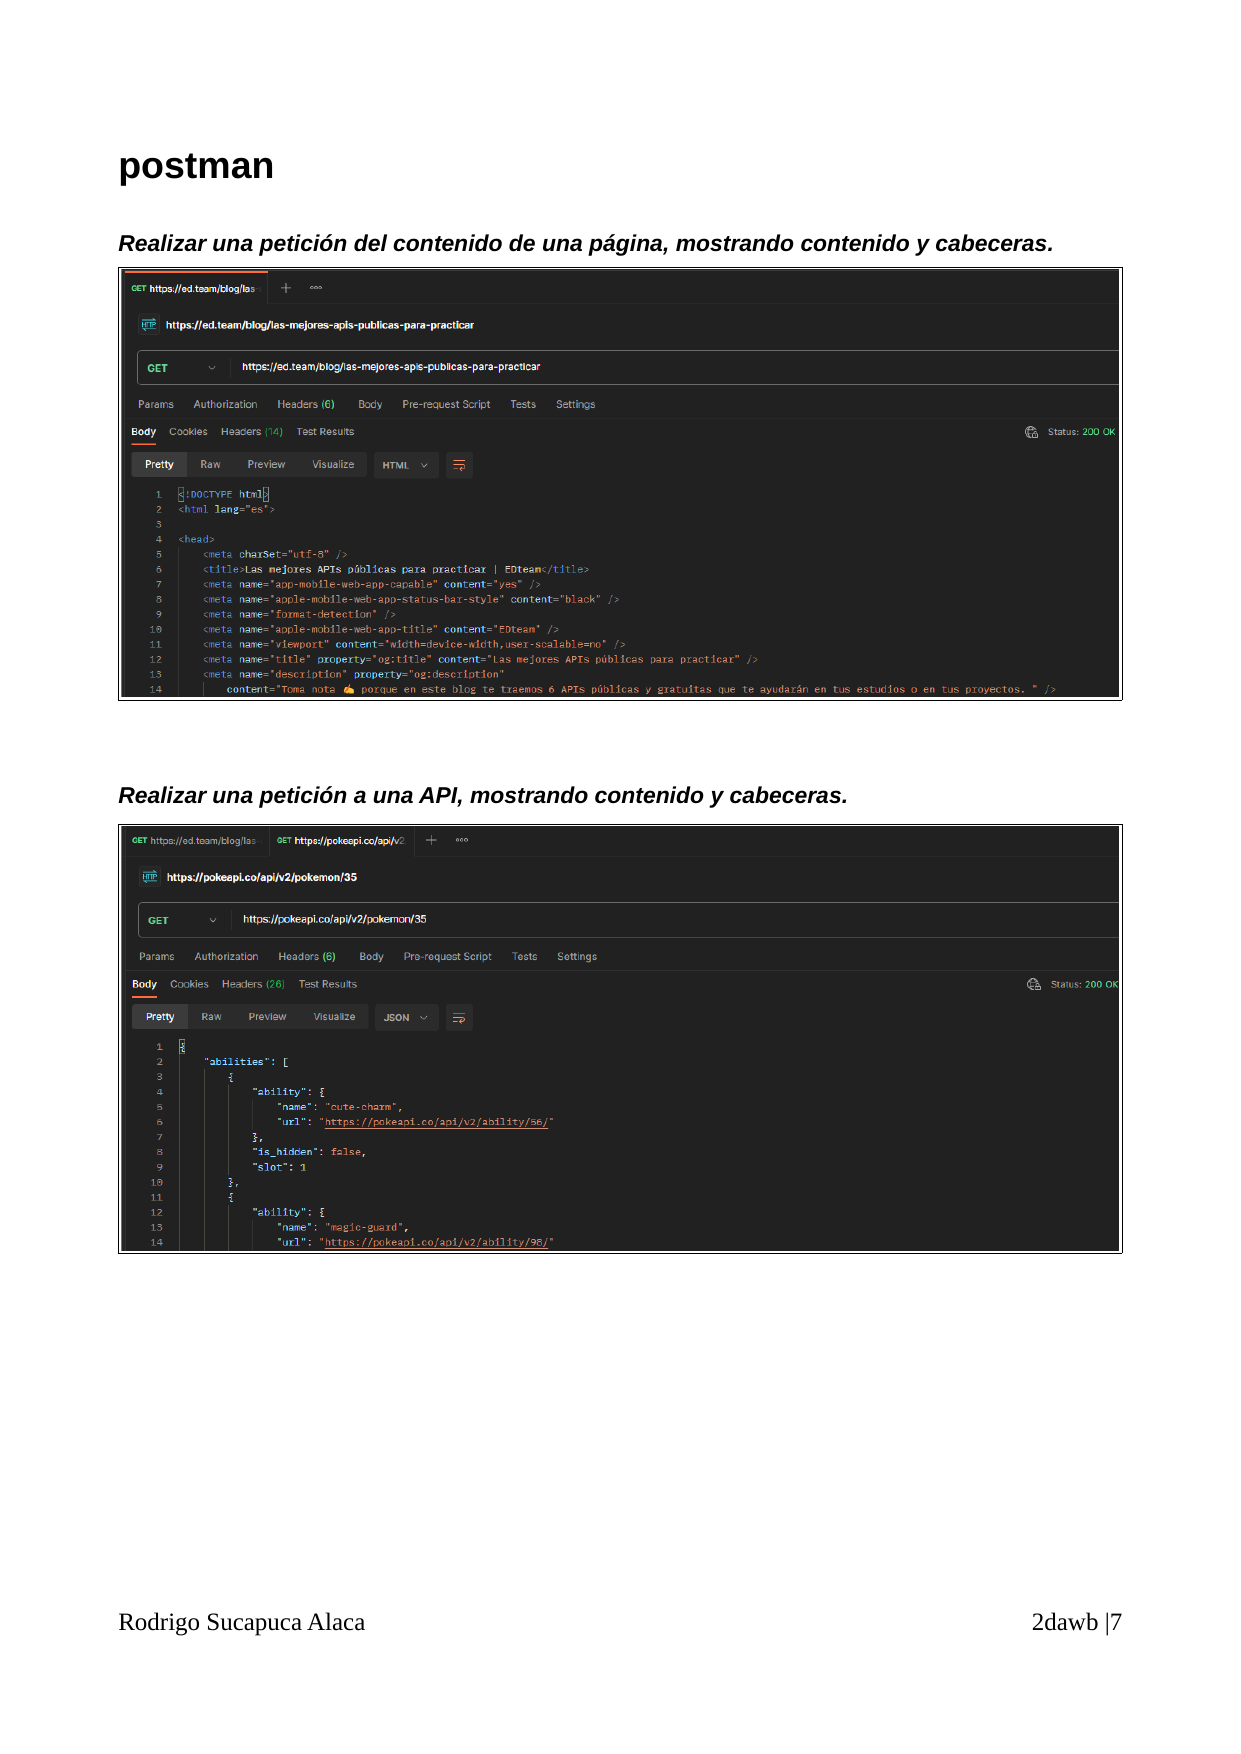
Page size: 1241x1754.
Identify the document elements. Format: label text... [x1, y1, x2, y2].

picture [121, 826, 1119, 1251]
subtitle postman [118, 143, 1122, 186]
subtitle Realizar una petición del contenido de una página, mostrando contenido y cabeceras. [118, 219, 1122, 258]
subtitle Realizar una petición a una API, mostrando contenido y cabeceras. [118, 772, 1122, 811]
picture [121, 269, 1119, 697]
